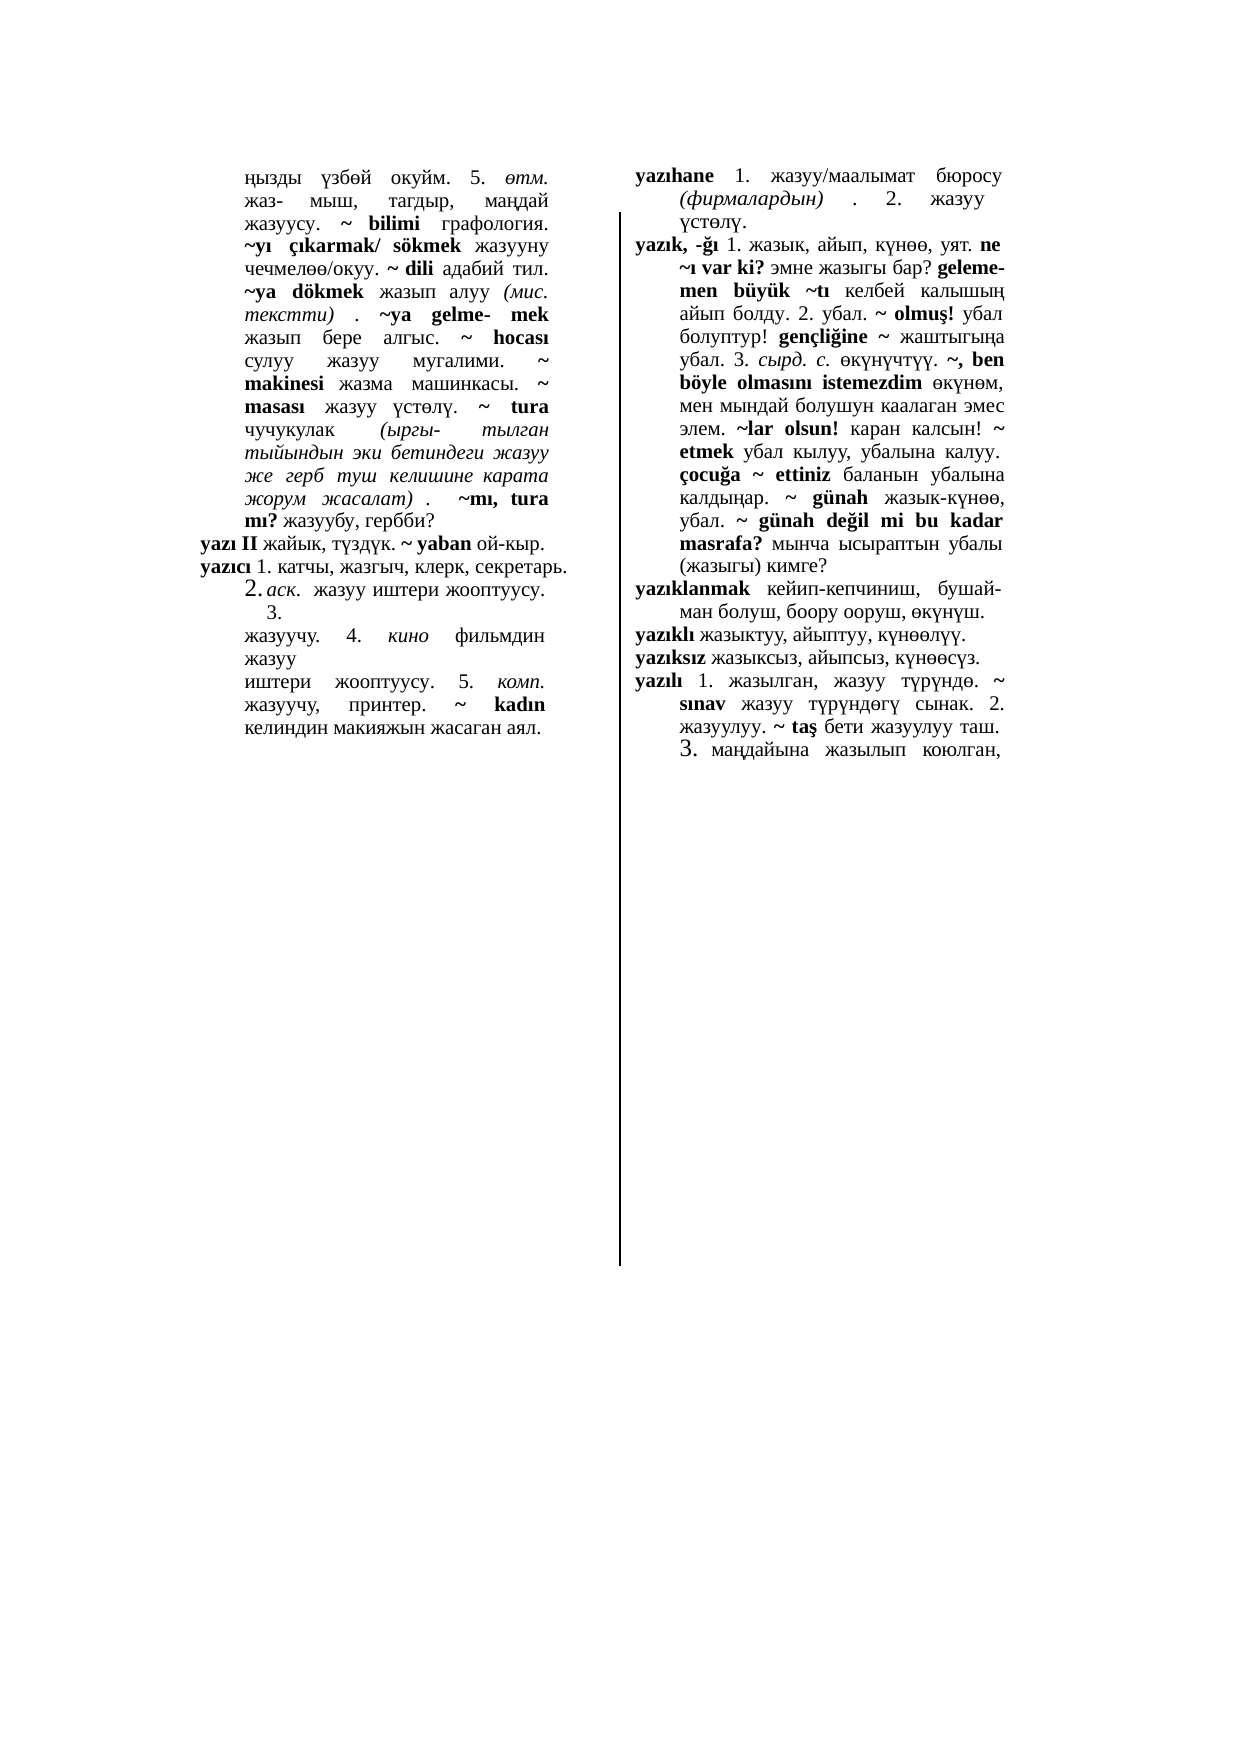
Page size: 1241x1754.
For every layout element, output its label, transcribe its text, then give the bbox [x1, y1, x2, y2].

text ңызды үзбөй окуйм. 5. өтм. жаз- мыш, тагдыр, маңдай жазуусу. ~ bilimi графология. ~yı çıkarmak/ sökmek жазууну чечмелөө/окуу. ~ dili адабий тил. ~ya dökmek жазып алуу (мис. текстти) . ~ya gelme- mek жазып бере алгыс. ~ hocası сулуу жазуу мугалими. ~ makinesi жазма машинкасы. ~ masası жазуу үстөлү. ~ tura чучукулак (ыргы- тылган тыйындын эки бетиндеги жазуу же герб туш келишине карата жорум жасалат) . ~mı, tura mı? жазуубу, гербби? [244, 164, 549, 532]
text ман болуш, боору ооруш, өкүнүш. yazıklı жазыктуу, айыптуу, күнөөлүү. yazıksız жазыксыз, айыпсыз, күнөөсүз. [635, 601, 1036, 669]
text yazıklanmak кейип-кепчиниш, бушай- [635, 577, 1065, 600]
text yazılı 1. жазылган, жазуу түрүндө. ~ sınav жазуу түрүндөгү сынак. 2. жазуулуу. ~ taş бети жазуулуу таш. [635, 669, 1005, 738]
text yazıcı 1. катчы, жазгыч, клерк, секретарь. [200, 556, 568, 578]
text yazı II жайык, түздүк. ~ yaban ой-кыр. [200, 532, 569, 556]
text yazıhane 1. жазуу/маалымат бюросу [635, 164, 1065, 187]
text çocuğa ~ ettiniz баланын убалына калдыңар. ~ günah жазык-күнөө, убал. ~ günah değil mi bu kadar [679, 463, 1005, 532]
text болуптур! gençliğine ~ жаштыгыңа убал. 3. сырд. с. өкүнүчтүү. ~, ben böyle olmasını istemezdim өкүнөм, [679, 325, 1005, 394]
list маңдайына жазылып коюлган, [679, 738, 1005, 761]
text жазуучу. 4. кино фильмдин жазуу [244, 624, 545, 670]
list аск. жазуу иштери жооптуусу. 3. [244, 578, 545, 624]
text мен мындай болушун каалаган эмес элем. ~lar olsun! каран калсын! ~ etmek убал кылуу, убалына калуу. [679, 394, 1005, 463]
text yazık, -ğı 1. жазык, айып, күнөө, уят. ne [635, 233, 1029, 256]
text (фирмалардын) . 2. жазуу үстөлү. [679, 187, 984, 233]
text иштери жооптуусу. 5. комп. жазуучу, принтер. ~ kadın келиндин макияжын жасаган аял. [244, 670, 545, 739]
text masrafa? мынча ысыраптын убалы [679, 532, 1004, 554]
text (жазыгы) кимге? [679, 554, 829, 577]
text ~ı var ki? эмне жазыгы бар? geleme- men büyük ~tı келбей калышың айып болду. 2. убал. ~ olmuş! убал [679, 256, 1005, 325]
